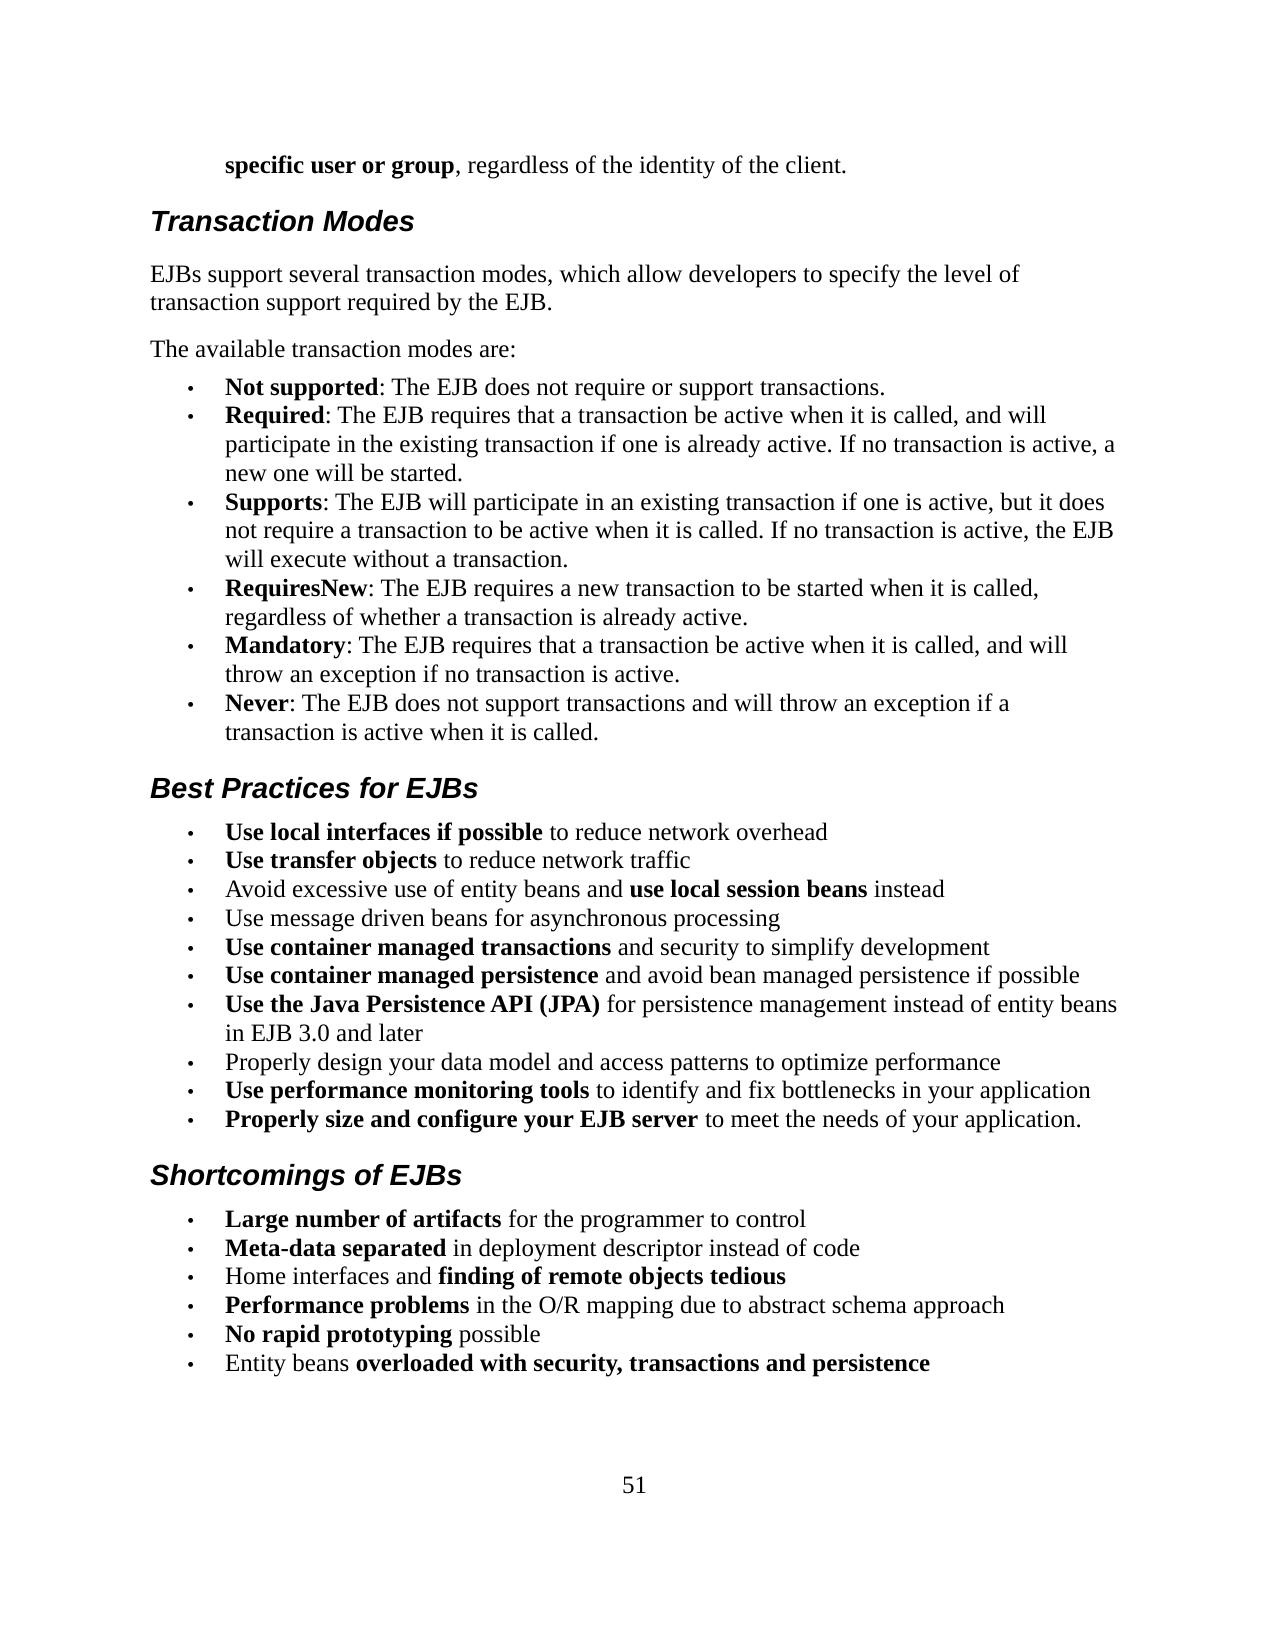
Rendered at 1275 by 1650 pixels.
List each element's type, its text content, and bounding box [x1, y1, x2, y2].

list Supports: The EJB will participate in an existing transaction if one is active, but it does not require a transaction to be active when it is called. If no transaction is active, the EJB will execute without a transaction. [187, 487, 1125, 573]
list specific user or group, regardless of the identity of the client. [187, 150, 1125, 179]
list Use container managed transactions and security to simplify development [187, 932, 1125, 960]
list Use the Java Persistence API (JPA) for persistence management instead of entity beans in EJB 3.0 and later [187, 989, 1125, 1047]
list No rapid prototyping possible [187, 1319, 1125, 1348]
list Properly size and configure your EJB server to meet the needs of your application. [187, 1104, 1125, 1133]
list Avoid excessive use of entity beans and use local session beans instead [187, 874, 1125, 903]
list Use message driven beans for asynchronous processing [187, 903, 1125, 932]
list RequiresNew: The EJB requires a new transaction to be started when it is called, regardless of whether a transaction is already active. [187, 573, 1125, 631]
list Not supported: The EJB does not require or support transactions. [187, 372, 1125, 401]
list Home interfaces and finding of remote objects tedious [187, 1261, 1125, 1290]
text The available transaction modes are: [150, 334, 1125, 363]
text EJBs support several transaction modes, which allow developers to specify the level of transaction support required by the EJB. [150, 259, 1125, 316]
subtitle Best Practices for EJBs [150, 771, 1125, 804]
list Use performance monitoring tools to identify and fix bottlenecks in your application [187, 1075, 1125, 1104]
list Use transfer objects to reduce network traffic [187, 845, 1125, 874]
list Mandatory: The EJB requires that a transaction be active when it is called, and will throw an exception if no transaction is active. [187, 631, 1125, 688]
subtitle Shortcomings of EJBs [150, 1158, 1125, 1191]
list Never: The EJB does not support transactions and will throw an exception if a transaction is active when it is called. [187, 688, 1125, 746]
list Use container managed persistence and avoid bean managed persistence if possible [187, 960, 1125, 989]
list Use local interfaces if possible to reduce network overhead [187, 817, 1125, 845]
list Properly design your data model and access patterns to optimize performance [187, 1047, 1125, 1075]
subtitle Transaction Modes [150, 204, 1125, 237]
list Performance problems in the O/R mapping due to abstract schema approach [187, 1290, 1125, 1319]
list Meta-data separated in deployment descriptor instead of code [187, 1233, 1125, 1261]
list Entity beans overloaded with security, transactions and persistence [187, 1348, 1125, 1376]
list Required: The EJB requires that a transaction be active when it is called, and will participate in the existing transaction if one is already active. If no transaction is active, a new one will be started. [187, 401, 1125, 487]
list Large number of artifacts for the programmer to control [187, 1204, 1125, 1233]
